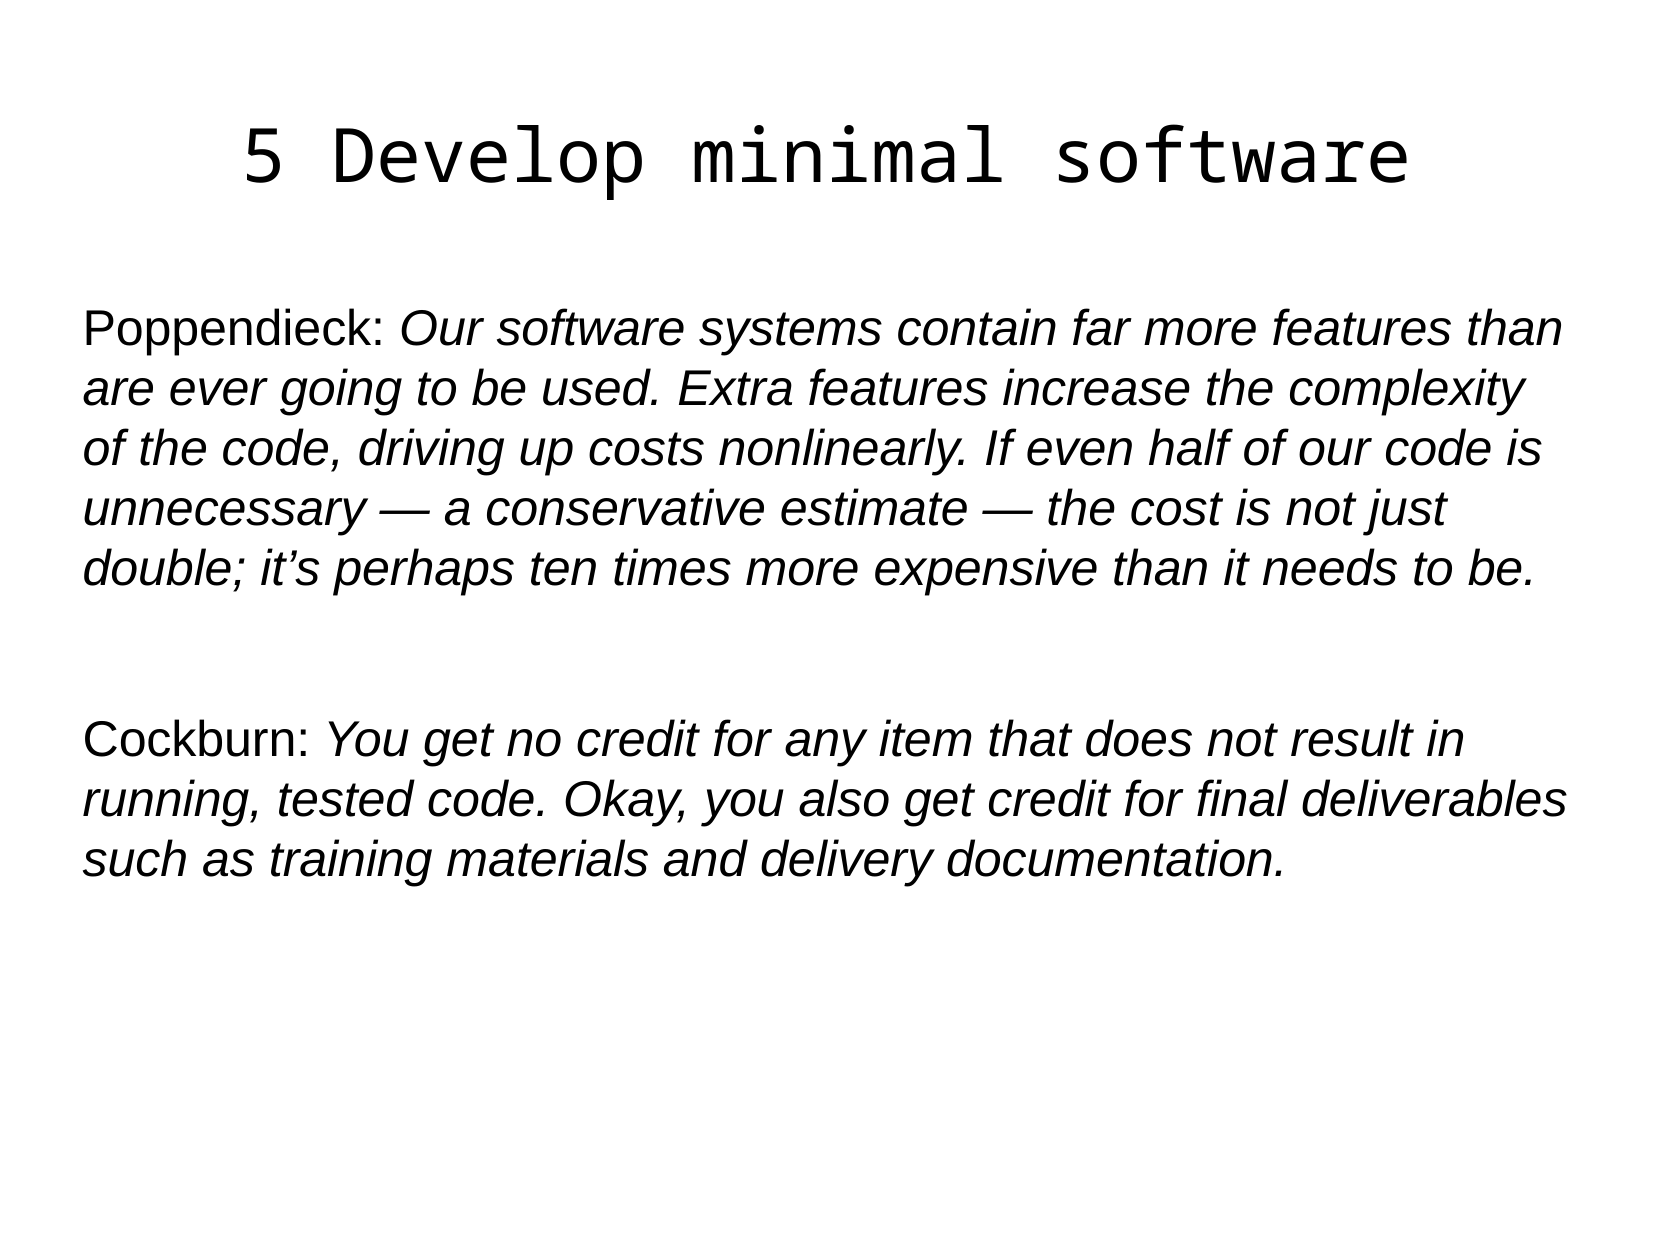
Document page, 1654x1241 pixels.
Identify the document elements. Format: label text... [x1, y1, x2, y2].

title 5 Develop minimal software [82, 49, 1571, 257]
list Poppendieck: Our software systems contain far more features than are ever going to be used. Extra features increase the complexity of the code, driving up costs nonlinearly. If even half of our code is unnecessary — a conservative estimate — the cost is not just double; it’s perhaps ten times more expensive than it needs to be. Cockburn: You get no credit for any item that does not result in running, tested code. Okay, you also get credit for final deliverables such as training materials and delivery documentation. [82, 295, 1571, 993]
